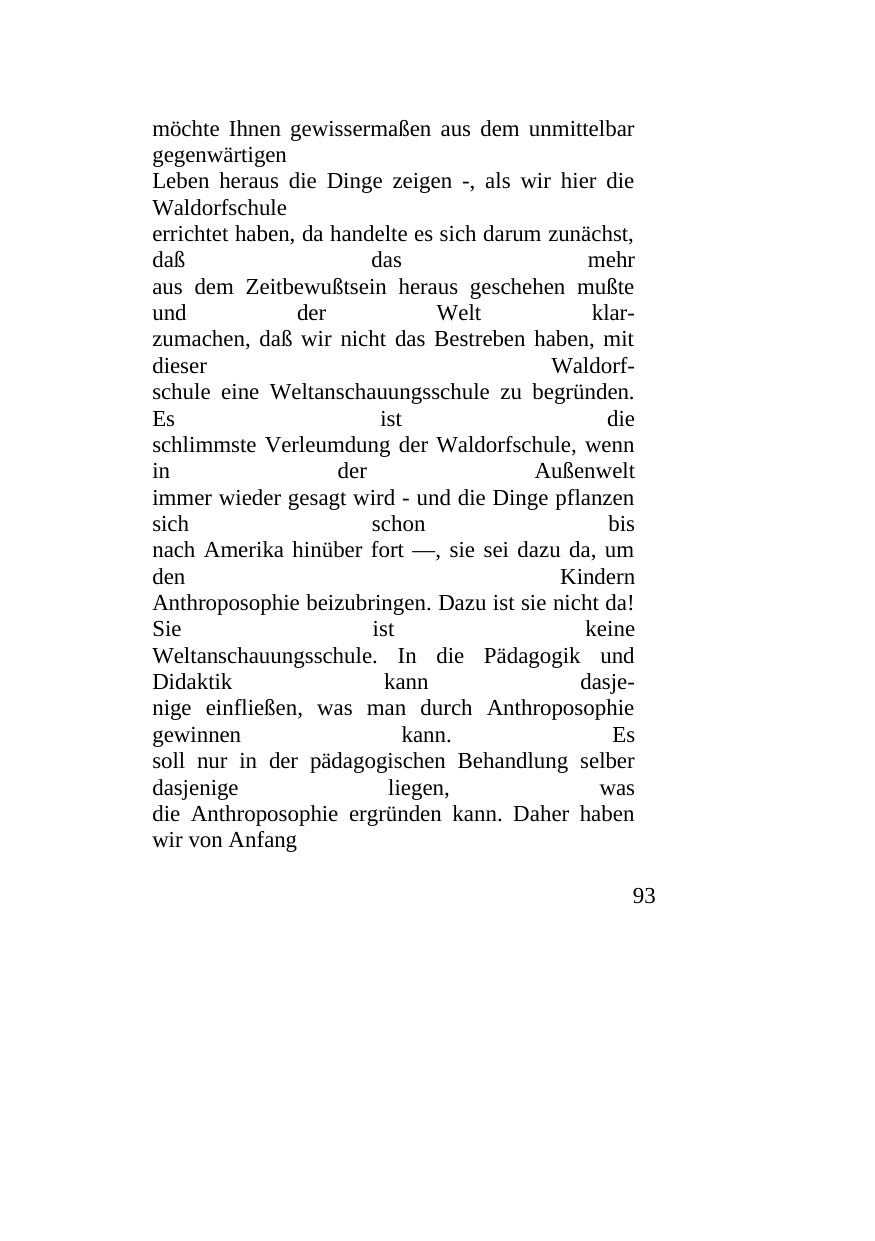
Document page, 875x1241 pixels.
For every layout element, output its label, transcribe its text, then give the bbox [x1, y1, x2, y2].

text möchte Ihnen gewissermaßen aus dem unmittelbar gegenwärtigen Leben heraus die Dinge zeigen -, als wir hier die Waldorfschule errichtet haben, da handelte es sich darum zunächst, daß das mehr aus dem Zeitbewußtsein heraus geschehen mußte und der Welt klar- zumachen, daß wir nicht das Bestreben haben, mit dieser Waldorf- schule eine Weltanschauungsschule zu begründen. Es ist die schlimmste Verleumdung der Waldorfschule, wenn in der Außenwelt immer wieder gesagt wird - und die Dinge pflanzen sich schon bis nach Amerika hinüber fort —, sie sei dazu da, um den Kindern Anthroposophie beizubringen. Dazu ist sie nicht da! Sie ist keine Weltanschauungsschule. In die Pädagogik und Didaktik kann dasje- nige einfließen, was man durch Anthroposophie gewinnen kann. Es soll nur in der pädagogischen Behandlung selber dasjenige liegen, was die Anthroposophie ergründen kann. Daher haben wir von Anfang [152, 115, 635, 853]
text 93 [633, 882, 748, 908]
